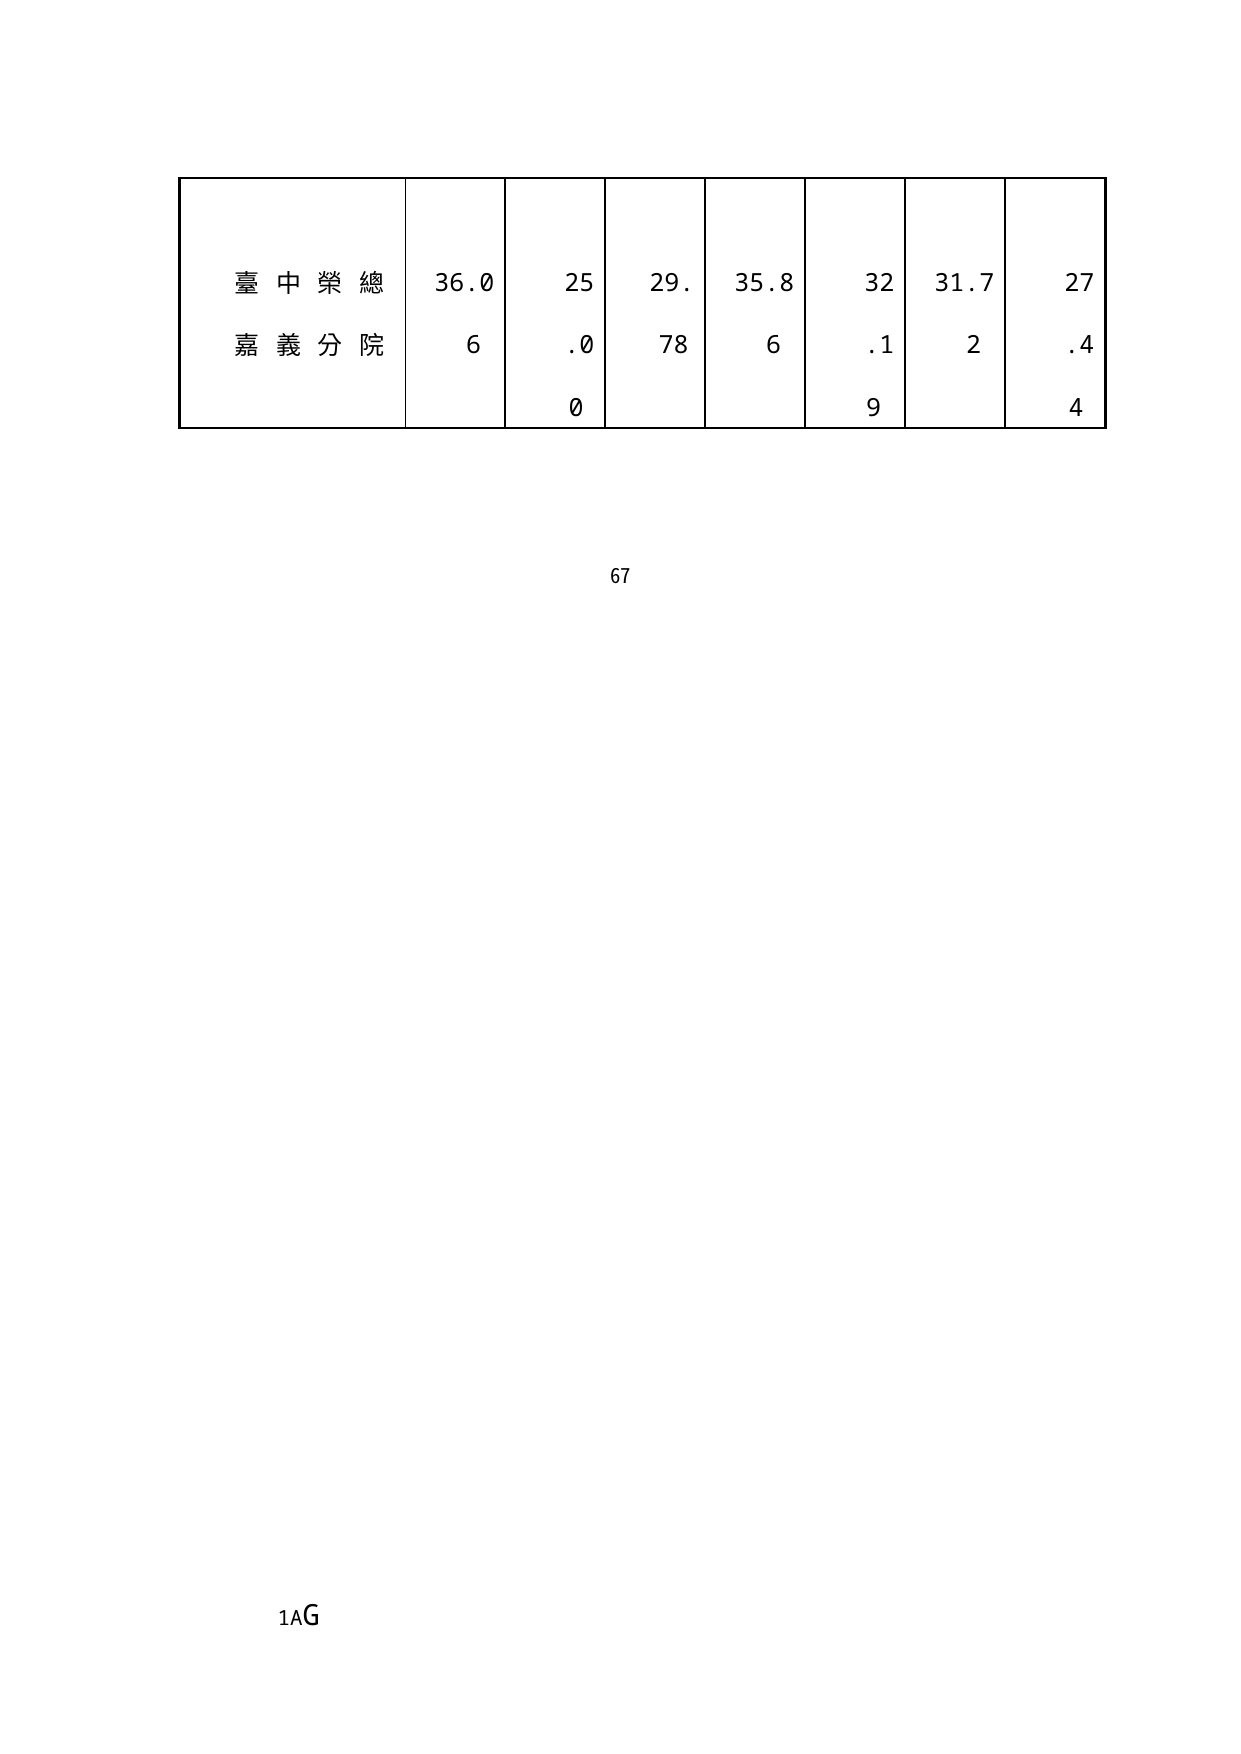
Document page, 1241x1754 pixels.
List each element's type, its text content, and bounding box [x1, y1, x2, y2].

table_cell 31.72 [906, 179, 1004, 427]
table_cell 36.06 [406, 179, 504, 427]
table_cell 29.78 [606, 179, 704, 427]
table_cell 臺中榮總嘉義分院 [181, 179, 405, 427]
table_cell 35.86 [706, 179, 804, 427]
table_cell 27.44 [1006, 179, 1104, 427]
table_cell 25.00 [506, 179, 604, 427]
table_cell 32.19 [806, 179, 904, 427]
